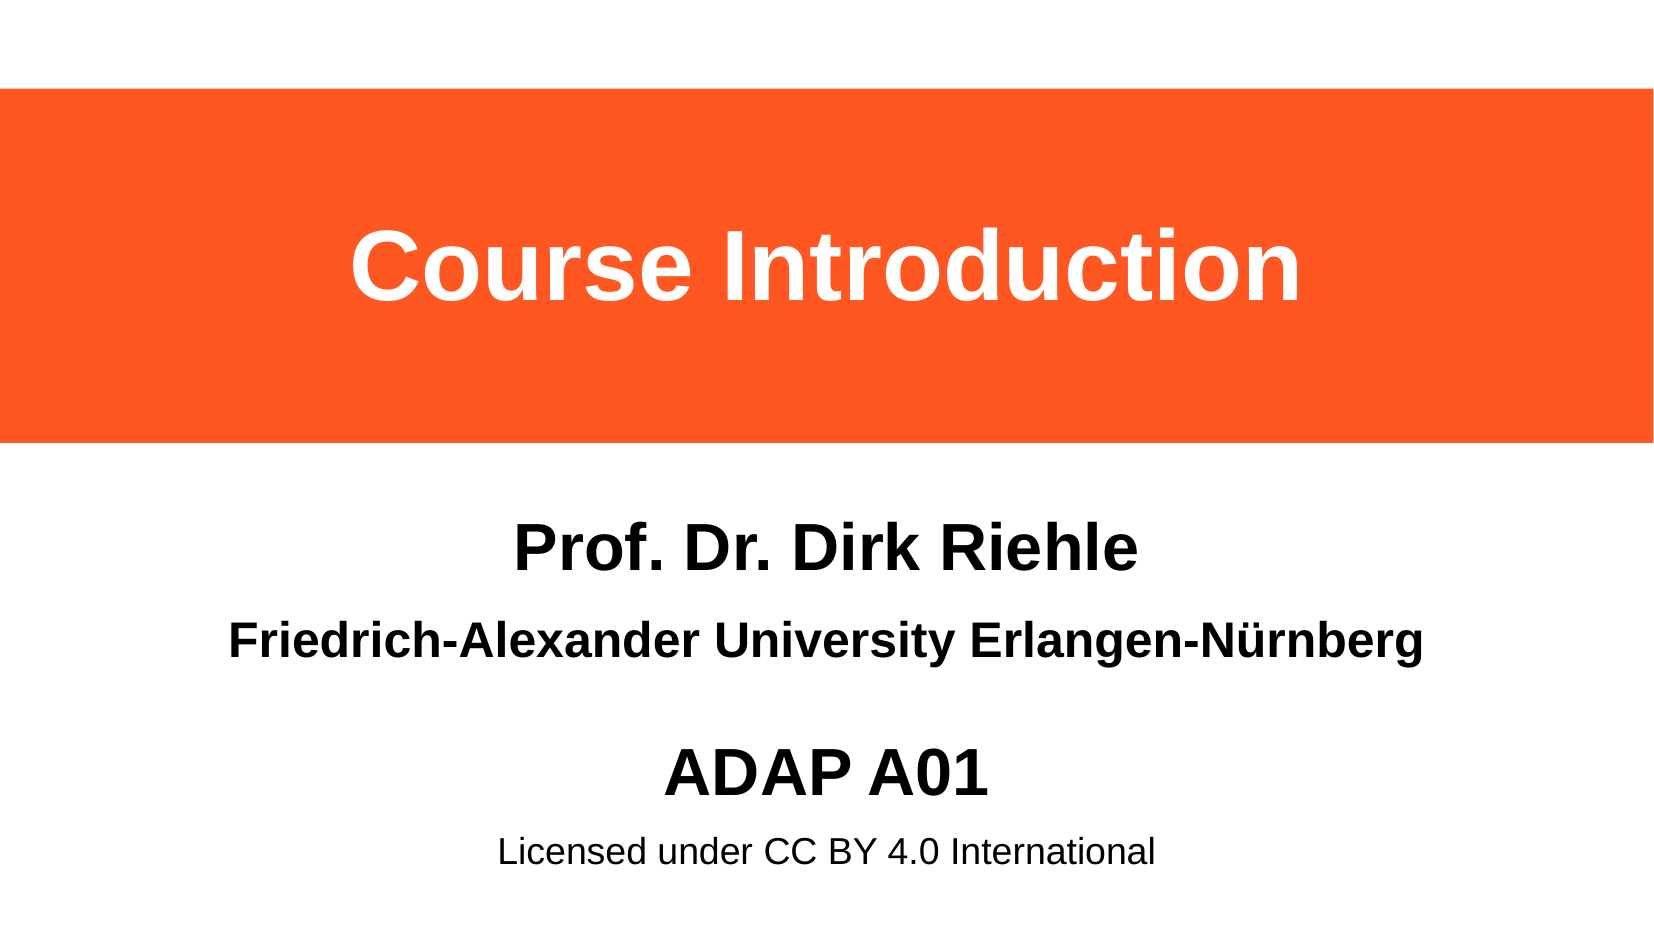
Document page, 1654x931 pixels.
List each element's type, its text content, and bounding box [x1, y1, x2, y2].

title Course Introduction [0, 88, 1654, 443]
subtitle Prof. Dr. Dirk Riehle Friedrich-Alexander University Erlangen-Nürnberg ADAP A01 Licensed under CC BY 4.0 International [29, 472, 1625, 886]
